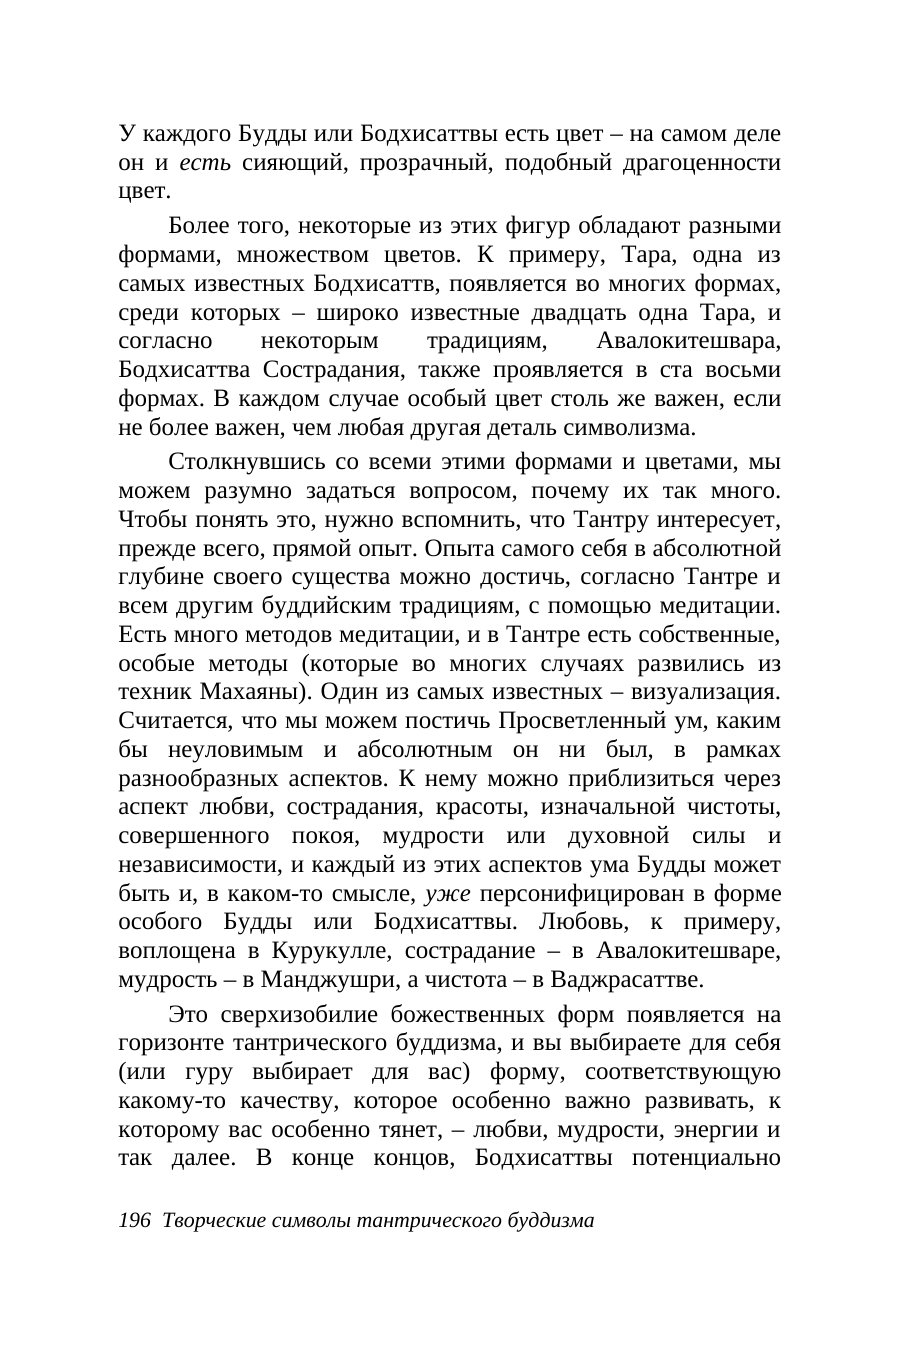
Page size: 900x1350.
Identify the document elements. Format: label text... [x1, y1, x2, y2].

text У каждого Будды или Бодхисаттвы есть цвет – на самом деле он и есть сияющий, прозрачный, подобный драгоценности цвет. [118, 118, 782, 204]
text Это сверхизобилие божественных форм появляется на горизонте тантрического буддизма, и вы выбираете для себя (или гуру выбирает для вас) форму, соответствующую какому-то качеству, которое особенно важно развивать, к которому вас особенно тянет, – любви, мудрости, энергии и так далее. В конце концов, Бодхисаттвы потенциально [118, 999, 782, 1171]
text Столкнувшись со всеми этими формами и цветами, мы можем разумно задаться вопросом, почему их так много. Чтобы понять это, нужно вспомнить, что Тантру интересует, прежде всего, прямой опыт. Опыта самого себя в абсолютной глубине своего существа можно достичь, согласно Тантре и всем другим буддийским традициям, с помощью медитации. Есть много методов медитации, и в Тантре есть собственные, особые методы (которые во многих случаях развились из техник Махаяны). Один из самых известных – визуализация. Считается, что мы можем постичь Просветленный ум, каким бы неуловимым и абсолютным он ни был, в рамках разнообразных аспектов. К нему можно приблизиться через аспект любви, сострадания, красоты, изначальной чистоты, совершенного покоя, мудрости или духовной силы и независимости, и каждый из этих аспектов ума Будды может быть и, в каком-то смысле, уже персонифицирован в форме особого Будды или Бодхисаттвы. Любовь, к примеру, воплощена в Курукулле, сострадание – в Авалокитешваре, мудрость – в Манджушри, а чистота – в Ваджрасаттве. [118, 446, 782, 993]
text Более того, некоторые из этих фигур обладают разными формами, множеством цветов. К примеру, Тара, одна из самых известных Бодхисаттв, появляется во многих формах, среди которых – широко известные двадцать одна Тара, и согласно некоторым традициям, Авалокитешвара, Бодхисаттва Сострадания, также проявляется в ста восьми формах. В каждом случае особый цвет столь же важен, если не более важен, чем любая другая деталь символизма. [118, 210, 782, 440]
